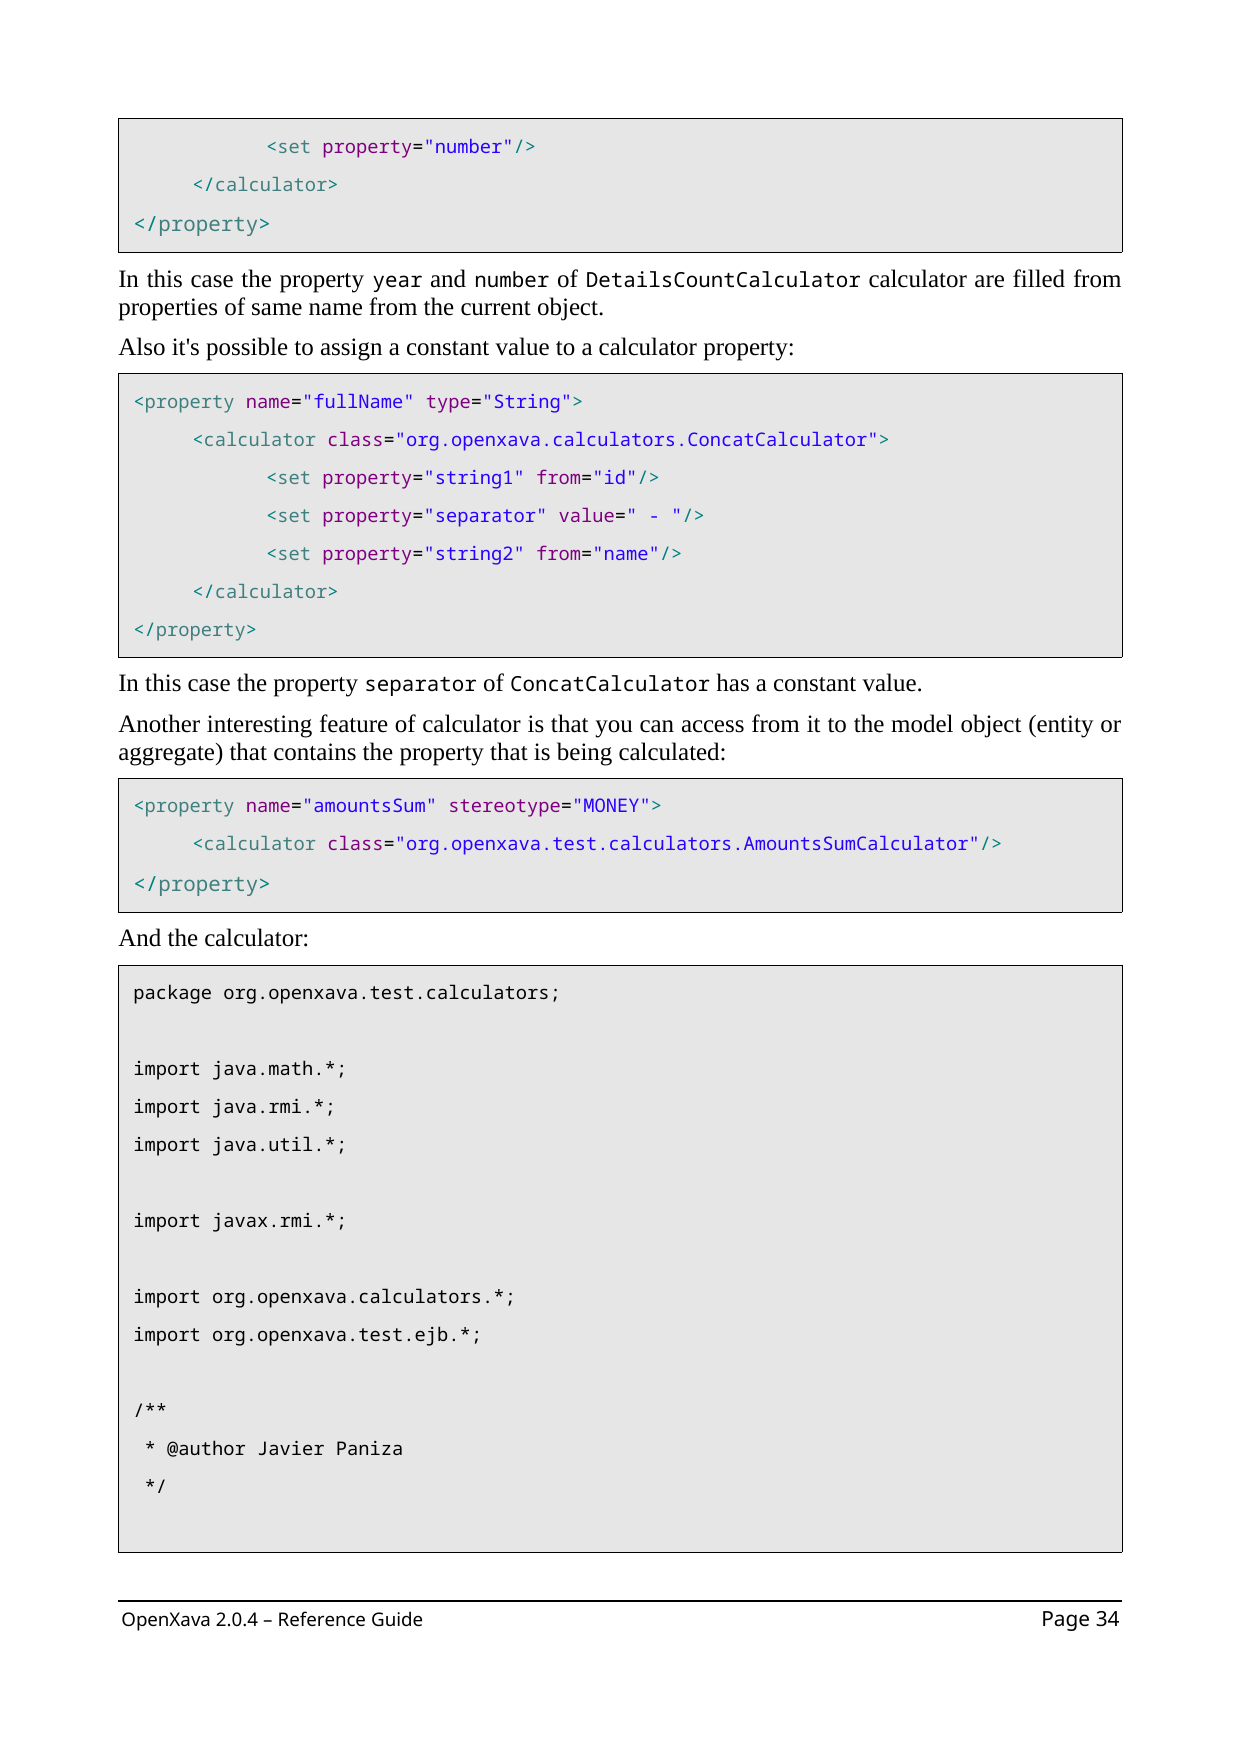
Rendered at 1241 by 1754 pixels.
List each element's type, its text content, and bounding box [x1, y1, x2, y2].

text Another interesting feature of calculator is that you can access from it to the model object (entity or aggregate) that contains the property that is being calculated: [118, 710, 1122, 765]
text Also it's possible to assign a constant value to a calculator property: [118, 333, 1122, 361]
text <calculator class="org.openxava.calculators.ConcatCalculator"> [119, 411, 1122, 449]
text </calculator> [119, 563, 1122, 601]
text </calculator> [119, 156, 1122, 194]
text And the calculator: [118, 924, 1122, 952]
text import org.openxava.calculators.*; [119, 1269, 1122, 1307]
text In this case the property year and number of DetailsCountCalculator calculator are filled from properties of same name from the current object. [118, 265, 1122, 321]
text <property name="amountsSum" stereotype="MONEY"> [119, 779, 1122, 816]
text import java.util.*; [119, 1117, 1122, 1155]
text </property> [119, 194, 1122, 252]
text <calculator class="org.openxava.test.calculators.AmountsSumCalculator"/> [119, 816, 1122, 854]
text <property name="fullName" type="String"> [119, 374, 1122, 411]
text /** [119, 1383, 1122, 1421]
text <set property="separator" value=" - "/> [119, 487, 1122, 525]
text <set property="string1" from="id"/> [119, 449, 1122, 487]
text import java.rmi.*; [119, 1079, 1122, 1117]
text * @author Javier Paniza [119, 1421, 1122, 1459]
text package org.openxava.test.calculators; [119, 966, 1122, 1003]
text import java.math.*; [119, 1041, 1122, 1079]
text */ [119, 1459, 1122, 1497]
text import javax.rmi.*; [119, 1193, 1122, 1231]
text </property> [119, 854, 1122, 912]
text import org.openxava.test.ejb.*; [119, 1307, 1122, 1345]
text <set property="number"/> [119, 119, 1122, 156]
text <set property="string2" from="name"/> [119, 525, 1122, 563]
text </property> [119, 601, 1122, 657]
text In this case the property separator of ConcatCalculator has a constant value. [118, 669, 1122, 697]
